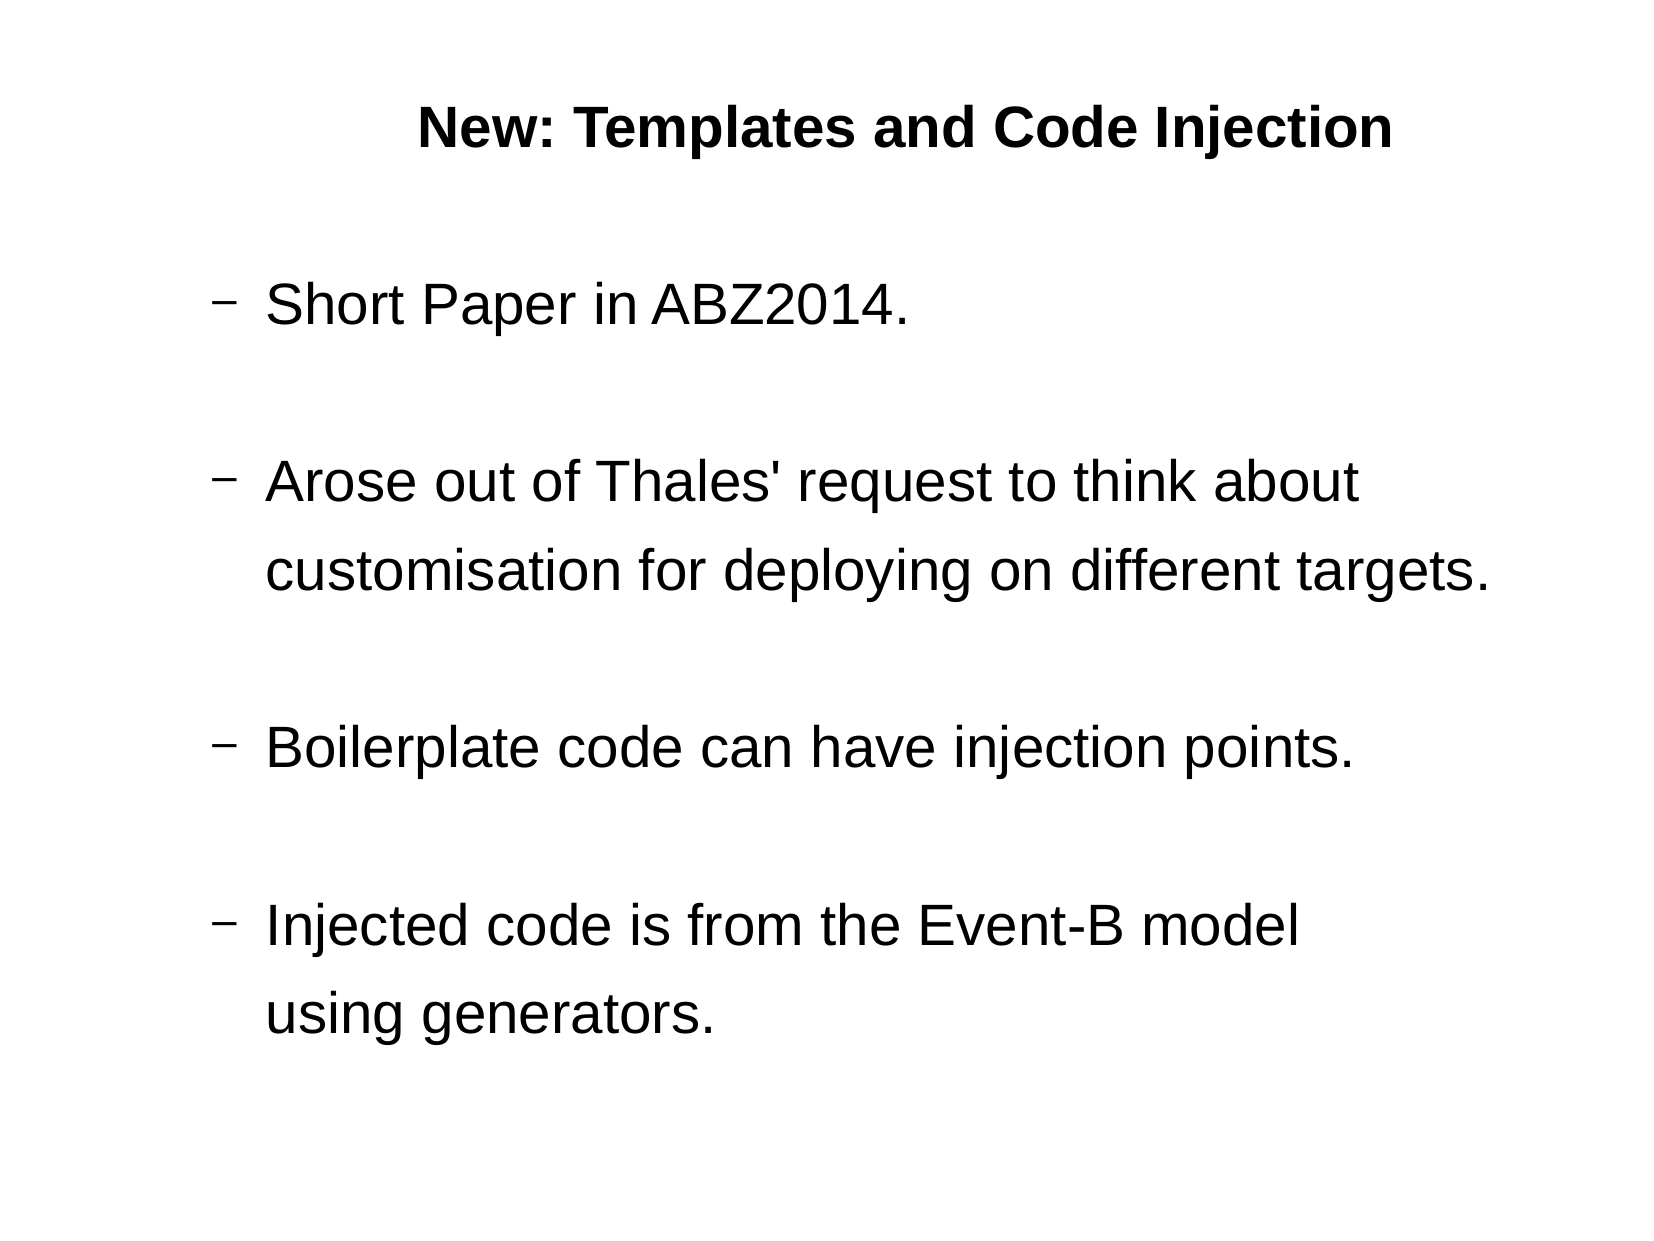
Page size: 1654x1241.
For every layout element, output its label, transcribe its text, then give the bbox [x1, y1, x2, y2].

list New: Templates and Code Injection Short Paper in ABZ2014. Arose out of Thales' request to think about customisation for deploying on different targets. Boilerplate code can have injection points. Injected code is from the Event-B model using generators. [124, 94, 1548, 1223]
